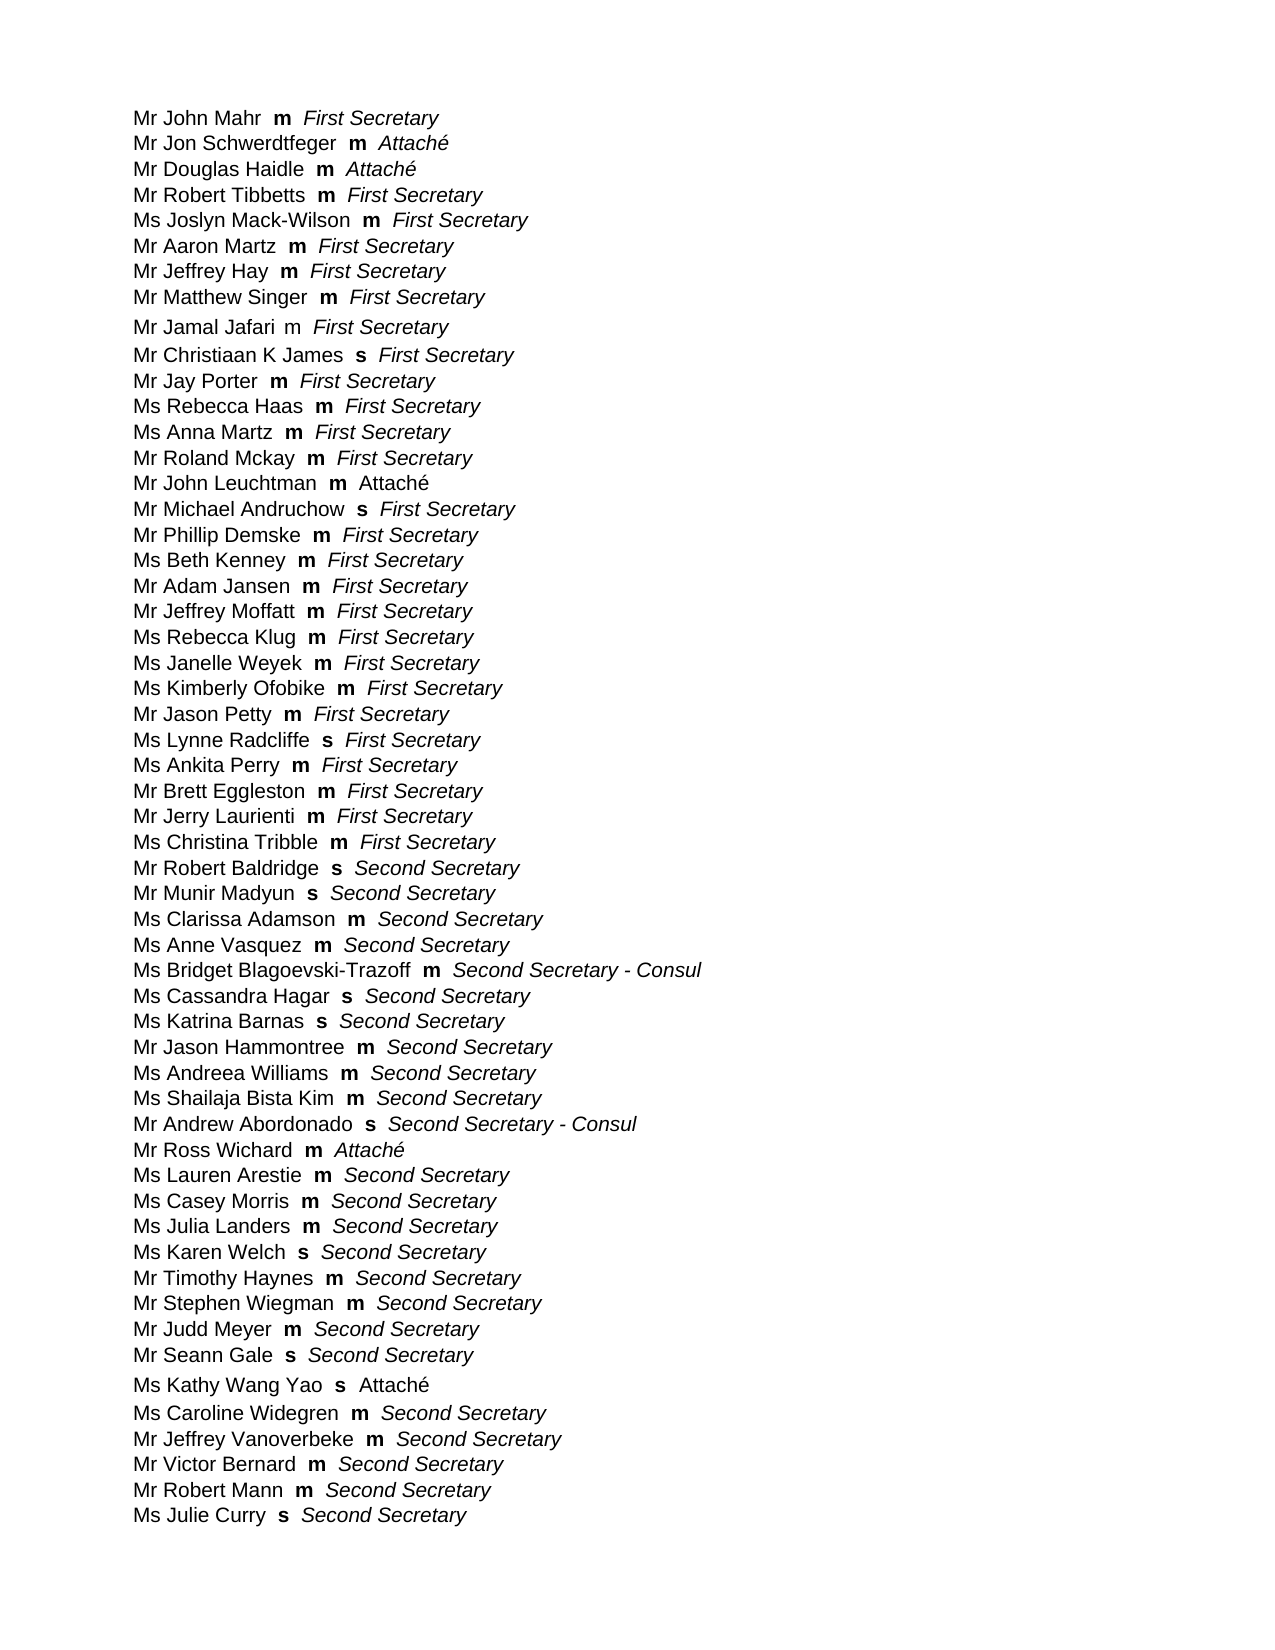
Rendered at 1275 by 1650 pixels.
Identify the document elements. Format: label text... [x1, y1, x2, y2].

text Ms Janelle Weyek m First Secretary [133, 651, 1181, 674]
text Ms Beth Kenney m First Secretary [133, 548, 1181, 572]
text Ms Kimberly Ofobike m First Secretary [133, 676, 1181, 700]
text Mr Stephen Wiegman m Second Secretary [133, 1291, 1181, 1315]
text Mr Victor Bernard m Second Secretary [133, 1452, 1181, 1476]
text Ms Ankita Perry m First Secretary [133, 753, 1181, 777]
text Ms Clarissa Adamson m Second Secretary [133, 907, 1181, 931]
text Mr Robert Mann m Second Secretary [133, 1478, 1181, 1502]
text Ms Rebecca Haas m First Secretary [133, 394, 1181, 418]
text Ms Caroline Widegren m Second Secretary [133, 1401, 1181, 1425]
text Mr Christiaan K James s First Secretary [133, 343, 1181, 367]
text Mr Matthew Singer m First Secretary [133, 285, 1181, 309]
text Ms Lauren Arestie m Second Secretary [133, 1163, 1181, 1187]
text Mr John Leuchtman m Attaché [133, 471, 1181, 495]
text Mr Seann Gale s Second Secretary [133, 1342, 1181, 1366]
text Ms Lynne Radcliffe s First Secretary [133, 727, 1181, 751]
text Ms Karen Welch s Second Secretary [133, 1240, 1181, 1264]
text Ms Bridget Blagoevski-Trazoff m Second Secretary - Consul [133, 958, 1181, 982]
text Mr Brett Eggleston m First Secretary [133, 779, 1181, 803]
text Ms Casey Morris m Second Secretary [133, 1189, 1181, 1213]
text Mr Munir Madyun s Second Secretary [133, 881, 1181, 905]
text Mr Jason Hammontree m Second Secretary [133, 1035, 1181, 1059]
text Ms Julie Curry s Second Secretary [133, 1503, 1181, 1527]
text Mr Jeffrey Moffatt m First Secretary [133, 599, 1181, 623]
text Mr Jamal Jafari m First Secretary [133, 311, 1181, 341]
text Mr Jeffrey Vanoverbeke m Second Secretary [133, 1426, 1181, 1450]
text Mr Roland Mckay m First Secretary [133, 446, 1181, 469]
text Mr Douglas Haidle m Attaché [133, 157, 1181, 181]
text Ms Rebecca Klug m First Secretary [133, 625, 1181, 649]
text Mr Andrew Abordonado s Second Secretary - Consul [133, 1112, 1181, 1136]
text Mr Jerry Laurienti m First Secretary [133, 804, 1181, 828]
text Mr Robert Baldridge s Second Secretary [133, 856, 1181, 879]
text Mr Robert Tibbetts m First Secretary [133, 182, 1181, 206]
text Mr Ross Wichard m Attaché [133, 1137, 1181, 1161]
text Ms Shailaja Bista Kim m Second Secretary [133, 1086, 1181, 1110]
text Mr Jason Petty m First Secretary [133, 702, 1181, 726]
text Ms Andreea Williams m Second Secretary [133, 1061, 1181, 1084]
text Mr Michael Andruchow s First Secretary [133, 497, 1181, 521]
text Ms Katrina Barnas s Second Secretary [133, 1009, 1181, 1033]
text Ms Joslyn Mack-Wilson m First Secretary [133, 208, 1181, 232]
text Mr Phillip Demske m First Secretary [133, 522, 1181, 546]
text Ms Anna Martz m First Secretary [133, 420, 1181, 444]
text Mr Jeffrey Hay m First Secretary [133, 259, 1181, 283]
text Mr Jay Porter m First Secretary [133, 369, 1181, 393]
text Mr Jon Schwerdtfeger m Attaché [133, 131, 1181, 155]
text Ms Julia Landers m Second Secretary [133, 1214, 1181, 1238]
text Mr Aaron Martz m First Secretary [133, 234, 1181, 258]
text Ms Kathy Wang Yao s Attaché [133, 1368, 1181, 1399]
text Mr Judd Meyer m Second Secretary [133, 1317, 1181, 1341]
text Mr Adam Jansen m First Secretary [133, 574, 1181, 598]
text Ms Christina Tribble m First Secretary [133, 830, 1181, 854]
text Ms Anne Vasquez m Second Secretary [133, 932, 1181, 956]
text Ms Cassandra Hagar s Second Secretary [133, 984, 1181, 1008]
text Mr Timothy Haynes m Second Secretary [133, 1266, 1181, 1289]
text Mr John Mahr m First Secretary [133, 106, 1181, 129]
